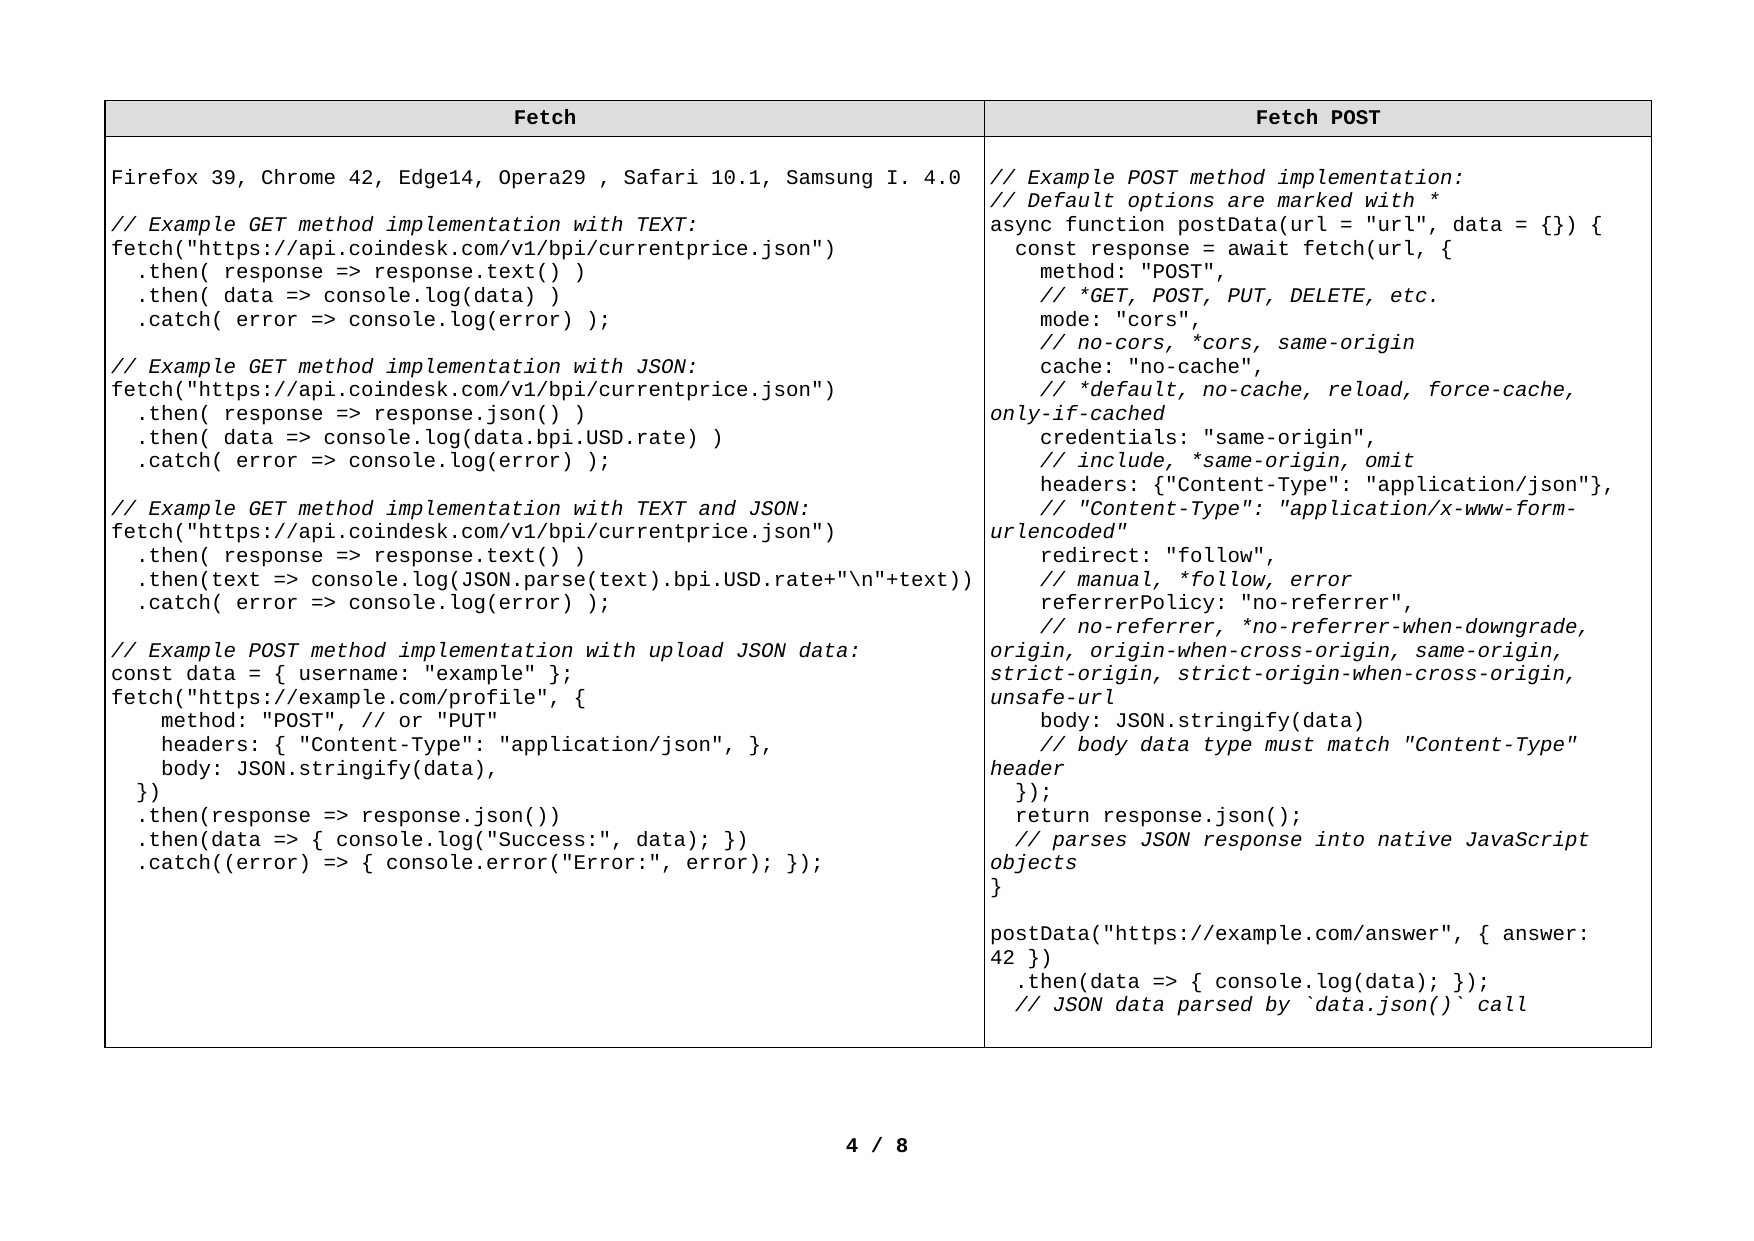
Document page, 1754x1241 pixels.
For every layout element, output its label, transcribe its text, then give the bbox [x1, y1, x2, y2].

table_header Fetch [106, 101, 984, 136]
table_cell Firefox 39, Chrome 42, Edge14, Opera29 , Safari 10.1, Samsung I. 4.0 // Example GET method implementation with TEXT: fetch("https://api.coindesk.com/v1/bpi/currentprice.json") .then( response => response.text() ) .then( data => console.log(data) ) .catch( error => console.log(error) ); // Example GET method implementation with JSON: fetch("https://api.coindesk.com/v1/bpi/currentprice.json") .then( response => response.json() ) .then( data => console.log(data.bpi.USD.rate) ) .catch( error => console.log(error) ); // Example GET method implementation with TEXT and JSON: fetch("https://api.coindesk.com/v1/bpi/currentprice.json") .then( response => response.text() ) .then(text => console.log(JSON.parse(text).bpi.USD.rate+"\n"+text)) .catch( error => console.log(error) ); // Example POST method implementation with upload JSON data: const data = { username: "example" }; fetch("https://example.com/profile", { method: "POST", // or "PUT" headers: { "Content-Type": "application/json", }, body: JSON.stringify(data), }) .then(response => response.json()) .then(data => { console.log("Success:", data); }) .catch((error) => { console.error("Error:", error); }); [106, 137, 984, 1047]
table_cell // Example POST method implementation: // Default options are marked with * async function postData(url = "url", data = {}) { const response = await fetch(url, { method: "POST", // *GET, POST, PUT, DELETE, etc. mode: "cors", // no-cors, *cors, same-origin cache: "no-cache", // *default, no-cache, reload, force-cache, only-if-cached credentials: "same-origin", // include, *same-origin, omit headers: {"Content-Type": "application/json"}, // "Content-Type": "application/x-www-form-urlencoded" redirect: "follow", // manual, *follow, error referrerPolicy: "no-referrer", // no-referrer, *no-referrer-when-downgrade, origin, origin-when-cross-origin, same-origin, strict-origin, strict-origin-when-cross-origin, unsafe-url body: JSON.stringify(data) // body data type must match "Content-Type" header }); return response.json(); // parses JSON response into native JavaScript objects } postData("https://example.com/answer", { answer: 42 }) .then(data => { console.log(data); }); // JSON data parsed by `data.json()` call [985, 137, 1651, 1047]
table_header Fetch POST [985, 101, 1651, 136]
